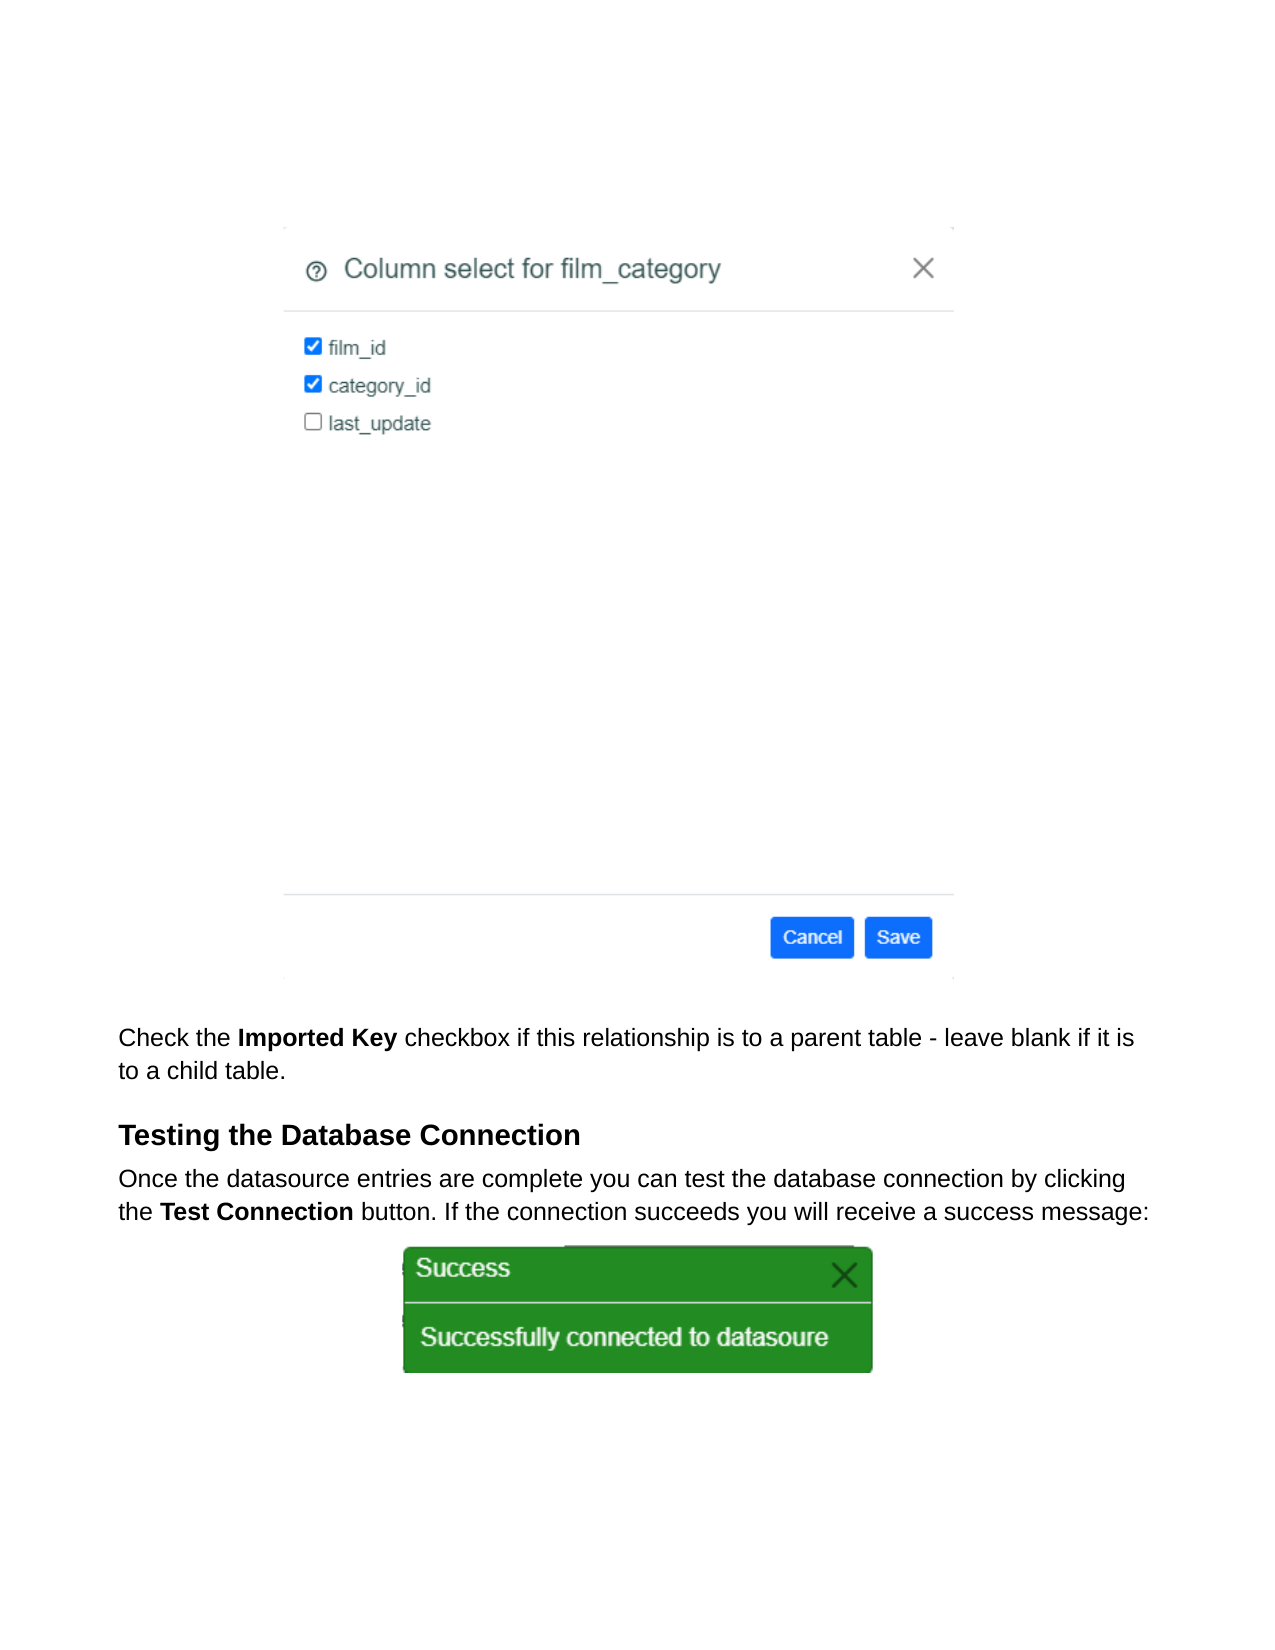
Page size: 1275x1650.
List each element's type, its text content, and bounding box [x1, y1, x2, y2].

subtitle Testing the Database Connection [118, 1118, 1157, 1152]
text Once the datasource entries are complete you can test the database connection by clicking the Test Connection button. If the connection succeeds you will receive a success message: [118, 1164, 1157, 1226]
picture [402, 1244, 873, 1373]
text Check the Imported Key checkbox if this relationship is to a parent table - leave blank if it is to a child table. [118, 1023, 1157, 1084]
picture [283, 227, 954, 979]
